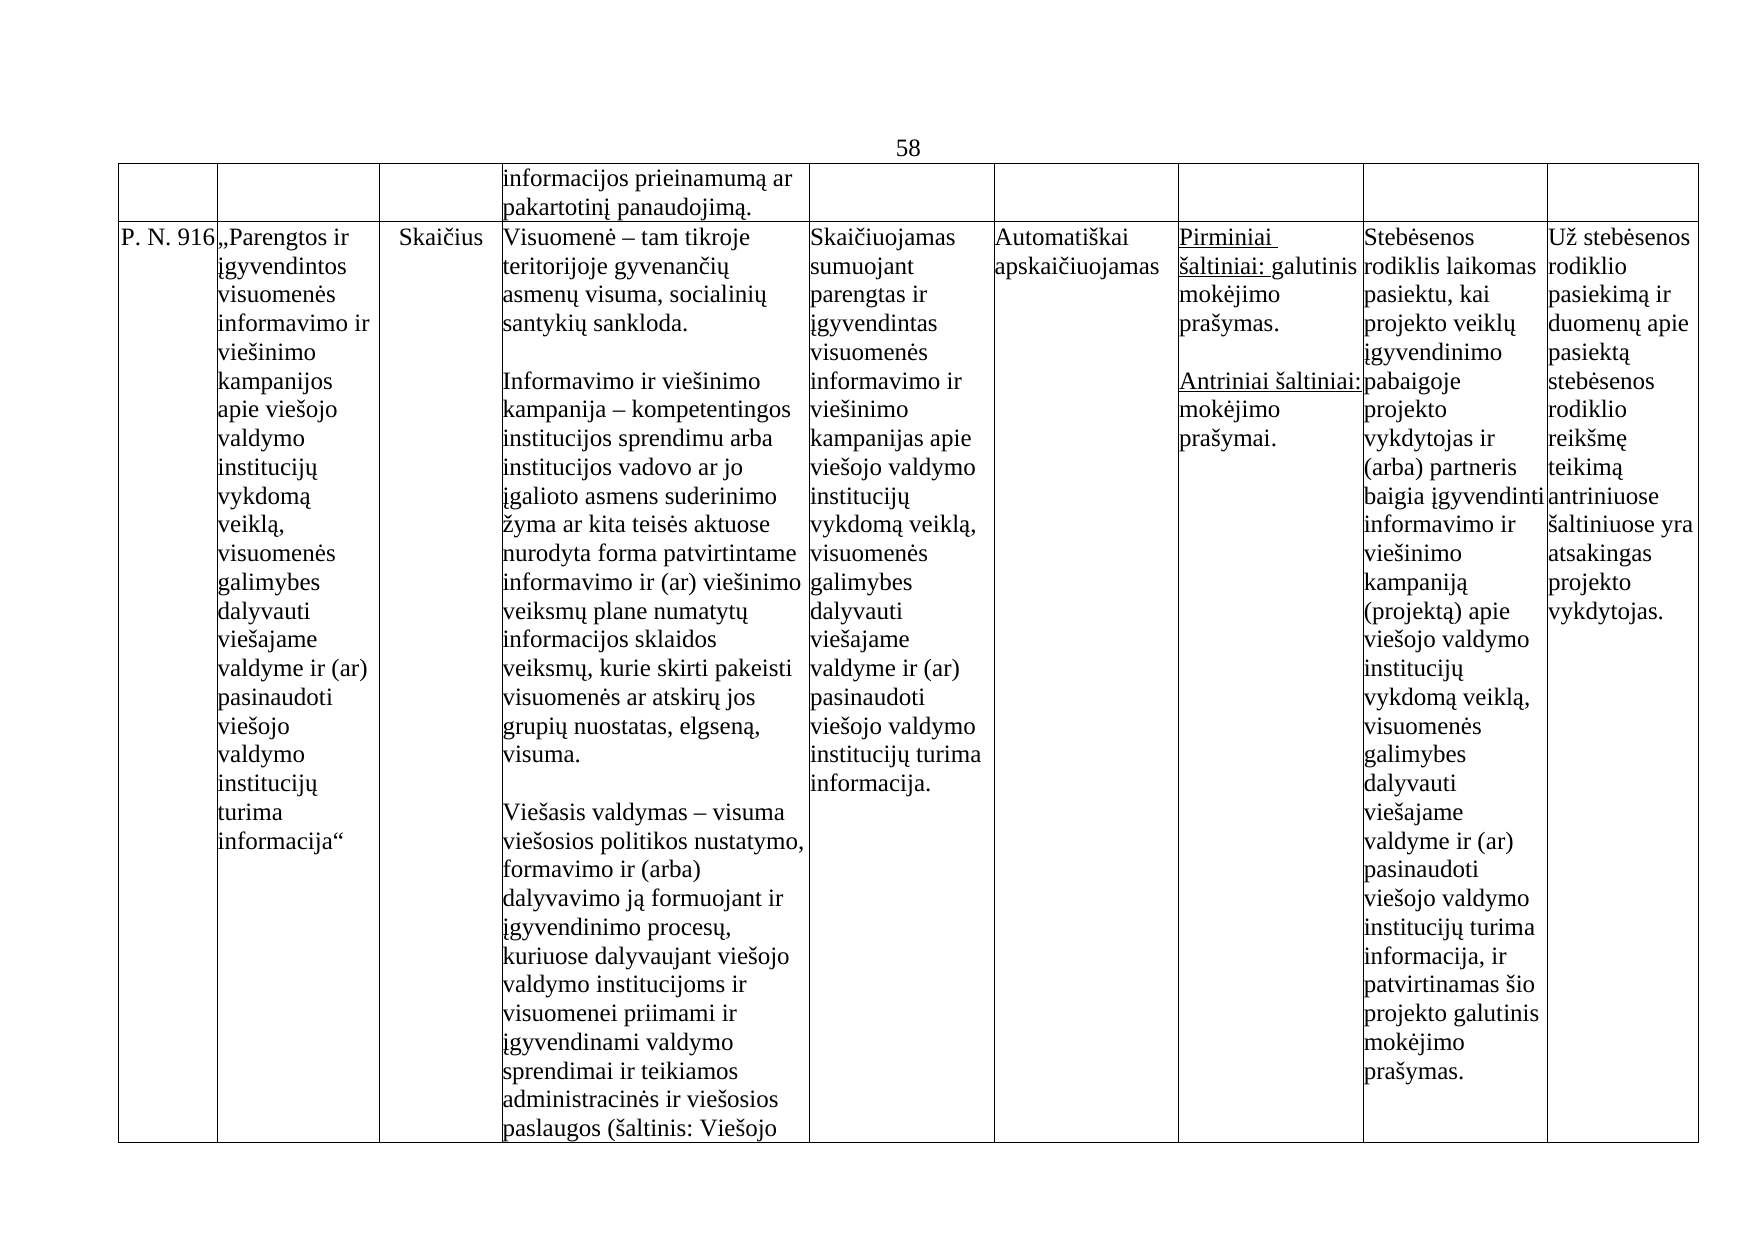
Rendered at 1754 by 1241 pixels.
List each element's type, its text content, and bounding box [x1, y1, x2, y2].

table_cell Automatiškai apskaičiuojamas [995, 222, 1178, 1142]
table_cell [380, 164, 502, 221]
table_cell Už stebėsenos rodiklio pasiekimą ir duomenų apie pasiektą stebėsenos rodiklio reikšmę teikimą antriniuose šaltiniuose yra atsakingas projekto vykdytojas. [1548, 222, 1698, 1142]
table_cell „Parengtos ir įgyvendintos visuomenės informavimo ir viešinimo kampanijos apie viešojo valdymo institucijų vykdomą veiklą, visuomenės galimybes dalyvauti viešajame valdyme ir (ar) pasinaudoti viešojo valdymo institucijų turima informacija“ [218, 222, 379, 1142]
table_cell [218, 164, 379, 221]
table_cell Stebėsenos rodiklis laikomas pasiektu, kai projekto veiklų įgyvendinimo pabaigoje projekto vykdytojas ir (arba) partneris baigia įgyvendinti informavimo ir viešinimo kampaniją (projektą) apie viešojo valdymo institucijų vykdomą veiklą, visuomenės galimybes dalyvauti viešajame valdyme ir (ar) pasinaudoti viešojo valdymo institucijų turima informacija, ir patvirtinamas šio projekto galutinis mokėjimo prašymas. [1364, 222, 1547, 1142]
table_cell [119, 164, 217, 221]
table_cell P. N. 916 [119, 222, 217, 1142]
table_cell Skaičius [380, 222, 502, 1142]
table_cell [1364, 164, 1547, 221]
table_cell informacijos prieinamumą ar pakartotinį panaudojimą. [503, 164, 809, 221]
table_cell Visuomenė – tam tikroje teritorijoje gyvenančių asmenų visuma, socialinių santykių sankloda. Informavimo ir viešinimo kampanija – kompetentingos institucijos sprendimu arba institucijos vadovo ar jo įgalioto asmens suderinimo žyma ar kita teisės aktuose nurodyta forma patvirtintame informavimo ir (ar) viešinimo veiksmų plane numatytų informacijos sklaidos veiksmų, kurie skirti pakeisti visuomenės ar atskirų jos grupių nuostatas, elgseną, visuma. Viešasis valdymas – visuma viešosios politikos nustatymo, formavimo ir (arba) dalyvavimo ją formuojant ir įgyvendinimo procesų, kuriuose dalyvaujant viešojo valdymo institucijoms ir visuomenei priimami ir įgyvendinami valdymo sprendimai ir teikiamos administracinės ir viešosios paslaugos (šaltinis: Viešojo [503, 222, 809, 1142]
table_cell [1548, 164, 1698, 221]
table_cell [1179, 164, 1363, 221]
table_cell [995, 164, 1178, 221]
table_cell Pirminiai šaltiniai: galutinis mokėjimo prašymas. Antriniai šaltiniai: mokėjimo prašymai. [1179, 222, 1363, 1142]
table_cell [810, 164, 994, 221]
table_cell Skaičiuojamas sumuojant parengtas ir įgyvendintas visuomenės informavimo ir viešinimo kampanijas apie viešojo valdymo institucijų vykdomą veiklą, visuomenės galimybes dalyvauti viešajame valdyme ir (ar) pasinaudoti viešojo valdymo institucijų turima informacija. [810, 222, 994, 1142]
